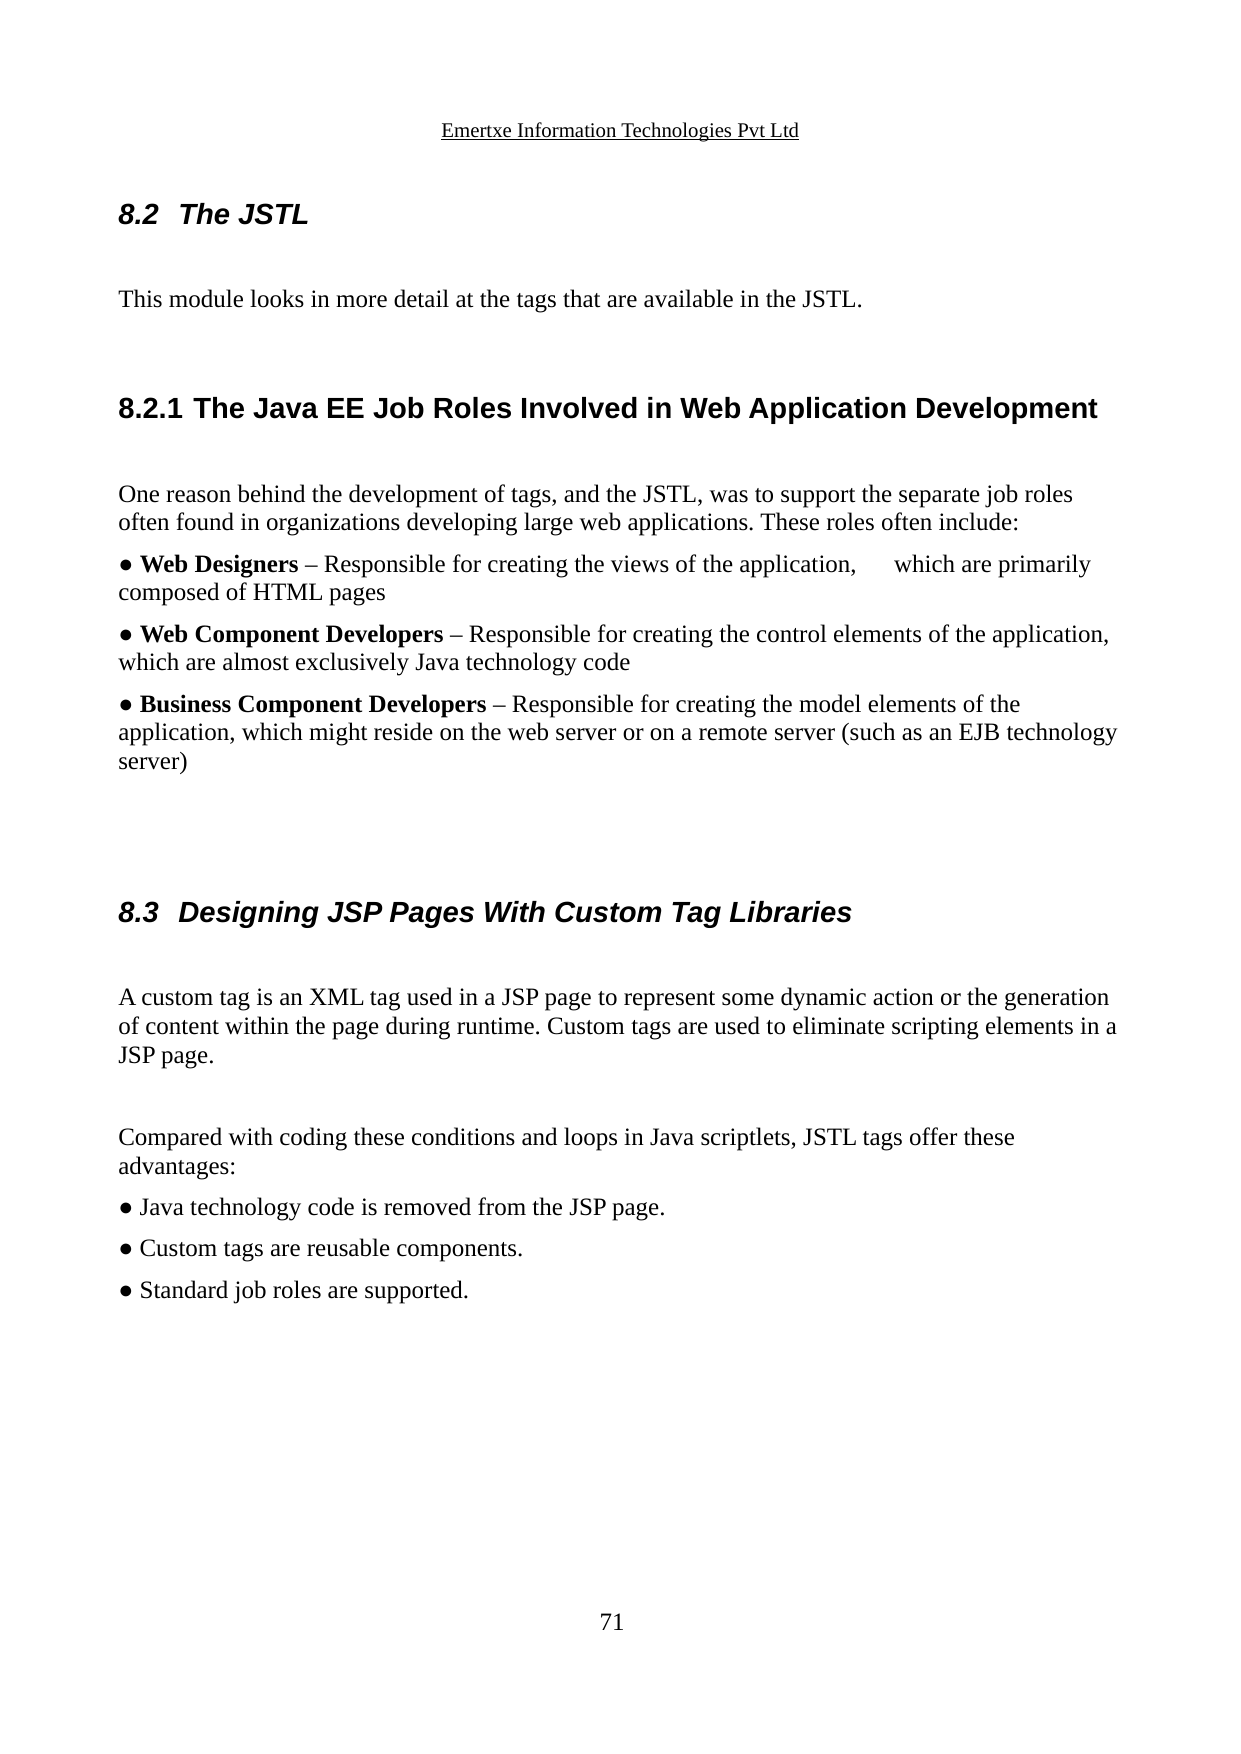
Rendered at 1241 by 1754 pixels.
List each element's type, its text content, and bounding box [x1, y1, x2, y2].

text ● Java technology code is removed from the JSP page. [118, 1192, 1122, 1221]
text ● Custom tags are reusable components. [118, 1233, 1122, 1262]
subtitle The JSTL [118, 197, 1122, 230]
subtitle Designing JSP Pages With Custom Tag Libraries [118, 895, 1122, 928]
text ● Standard job roles are supported. [118, 1275, 1122, 1303]
text ● Web Component Developers – Responsible for creating the control elements of the application, which are almost exclusively Java technology code [118, 619, 1122, 676]
text Compared with coding these conditions and loops in Java scriptlets, JSTL tags offer these advantages: [118, 1122, 1122, 1180]
text One reason behind the development of tags, and the JSTL, was to support the separate job roles often found in organizations developing large web applications. These roles often include: [118, 479, 1122, 536]
text ● Web Designers – Responsible for creating the views of the application, which are primarily composed of HTML pages [118, 549, 1122, 606]
text A custom tag is an XML tag used in a JSP page to represent some dynamic action or the generation of content within the page during runtime. Custom tags are used to eliminate scripting elements in a JSP page. [118, 982, 1122, 1068]
text This module looks in more detail at the tags that are available in the JSTL. [118, 284, 1122, 313]
text ● Business Component Developers – Responsible for creating the model elements of the application, which might reside on the web server or on a remote server (such as an EJB technology server) [118, 689, 1122, 775]
subtitle The Java EE Job Roles Involved in Web Application Development [118, 391, 1122, 425]
